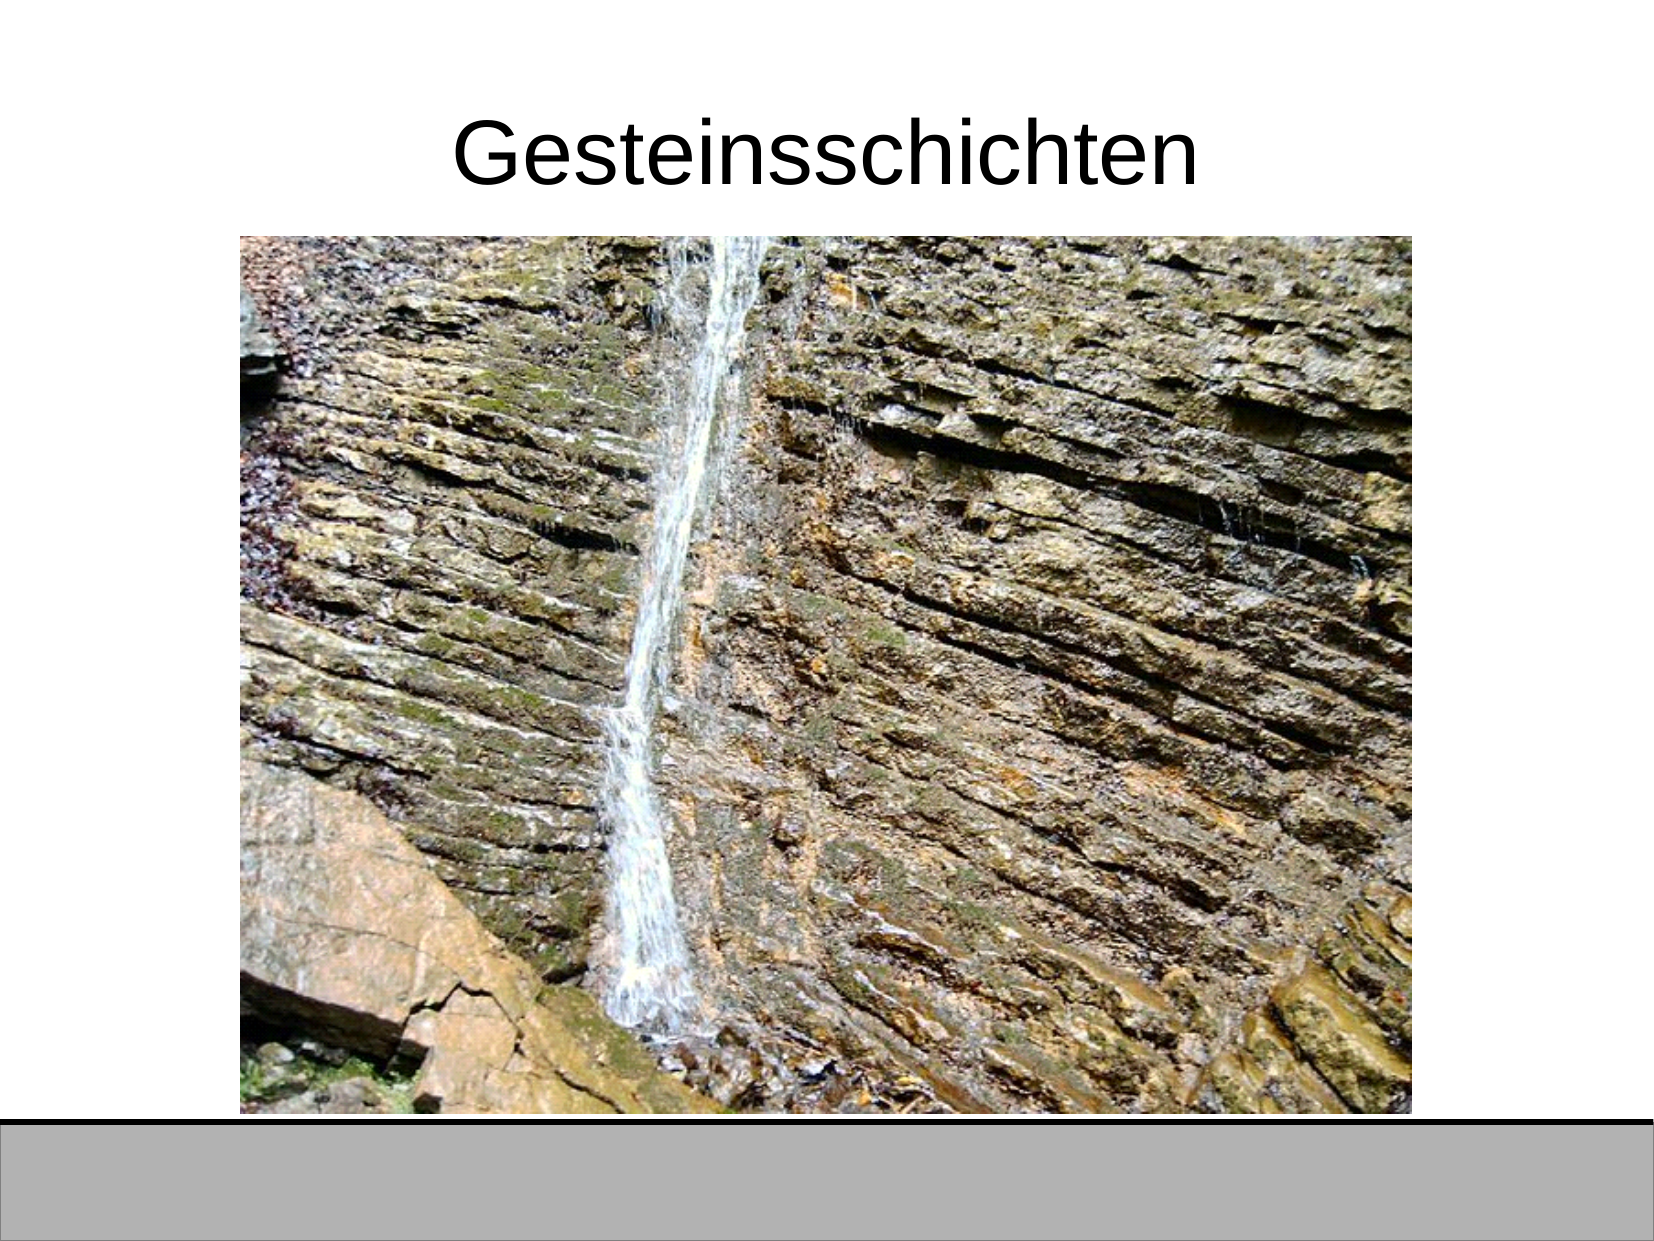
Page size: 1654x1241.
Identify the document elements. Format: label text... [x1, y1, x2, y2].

picture [240, 236, 1412, 1114]
title Gesteinsschichten [82, 49, 1571, 257]
text_box [0, 1125, 1654, 1241]
